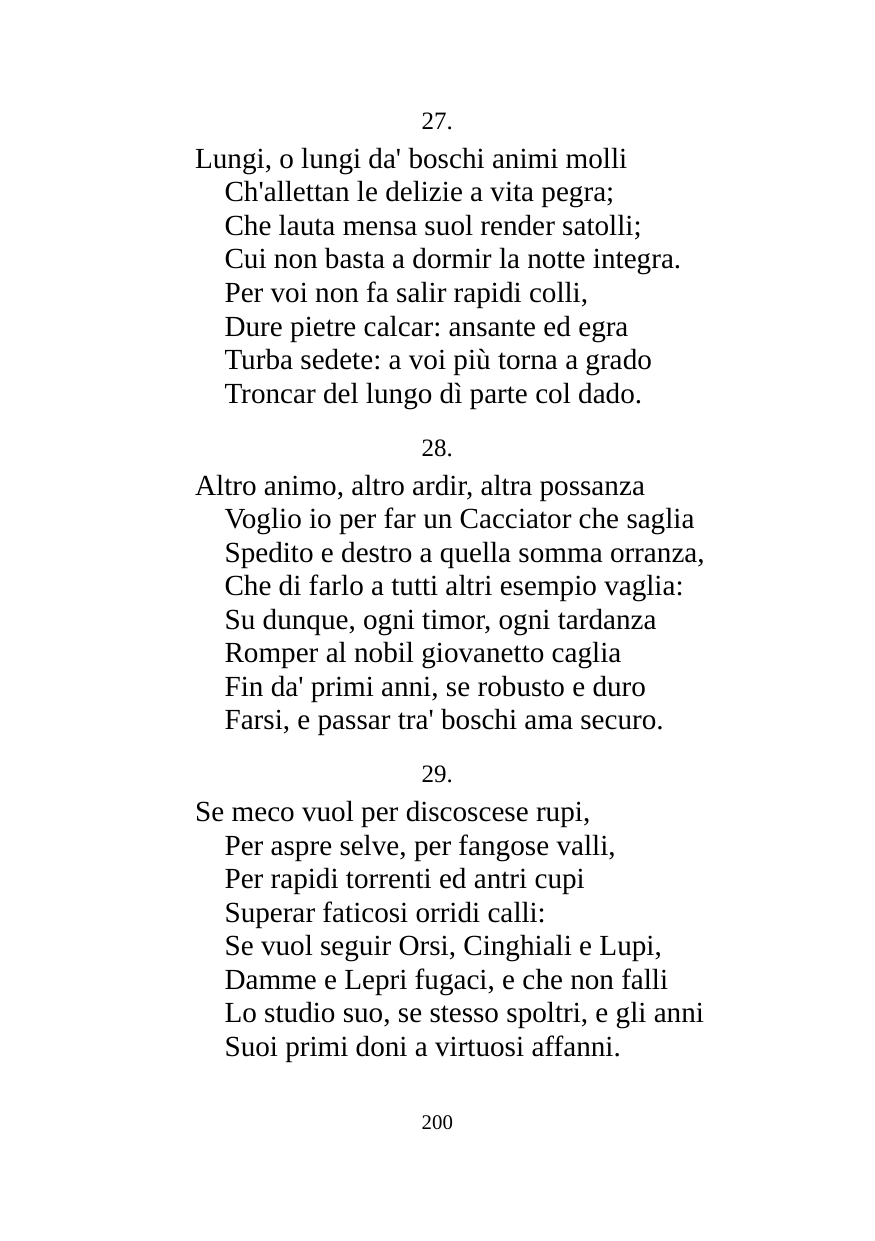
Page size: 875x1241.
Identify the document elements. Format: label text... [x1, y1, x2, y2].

text Lungi, o lungi da' boschi animi molli [195, 141, 768, 174]
text Per voi non fa salir rapidi colli, [224, 275, 768, 309]
text Romper al nobil giovanetto caglia [224, 635, 768, 669]
text Che di farlo a tutti altri esempio vaglia: [224, 568, 768, 602]
text Fin da' primi anni, se robusto e duro [224, 669, 768, 702]
text Su dunque, ogni timor, ogni tardanza [224, 602, 768, 635]
text Damme e Lepri fugaci, e che non falli [224, 962, 768, 996]
text 27. [106, 106, 768, 135]
text Voglio io per far un Cacciator che saglia [224, 501, 768, 535]
text Dure pietre calcar: ansante ed egra [224, 309, 768, 342]
text Lo studio suo, se stesso spoltri, e gli anni [224, 996, 768, 1029]
text Ch'allettan le delizie a vita pegra; [224, 174, 768, 208]
text Turba sedete: a voi più torna a grado [224, 342, 768, 376]
text Troncar del lungo dì parte col dado. [224, 376, 768, 409]
text Spedito e destro a quella somma orranza, [224, 535, 768, 568]
text Per aspre selve, per fangose valli, [224, 828, 768, 861]
text Farsi, e passar tra' boschi ama securo. [224, 702, 768, 736]
text Se vuol seguir Orsi, Cinghiali e Lupi, [224, 928, 768, 962]
text Che lauta mensa suol render satolli; [224, 208, 768, 242]
text Superar faticosi orridi calli: [224, 895, 768, 928]
text 28. [106, 433, 768, 462]
text Per rapidi torrenti ed antri cupi [224, 861, 768, 895]
text Suoi primi doni a virtuosi affanni. [224, 1029, 768, 1063]
text Cui non basta a dormir la notte integra. [224, 242, 768, 275]
text 29. [106, 759, 768, 788]
text Se meco vuol per discoscese rupi, [195, 794, 768, 828]
text Altro animo, altro ardir, altra possanza [195, 468, 768, 501]
